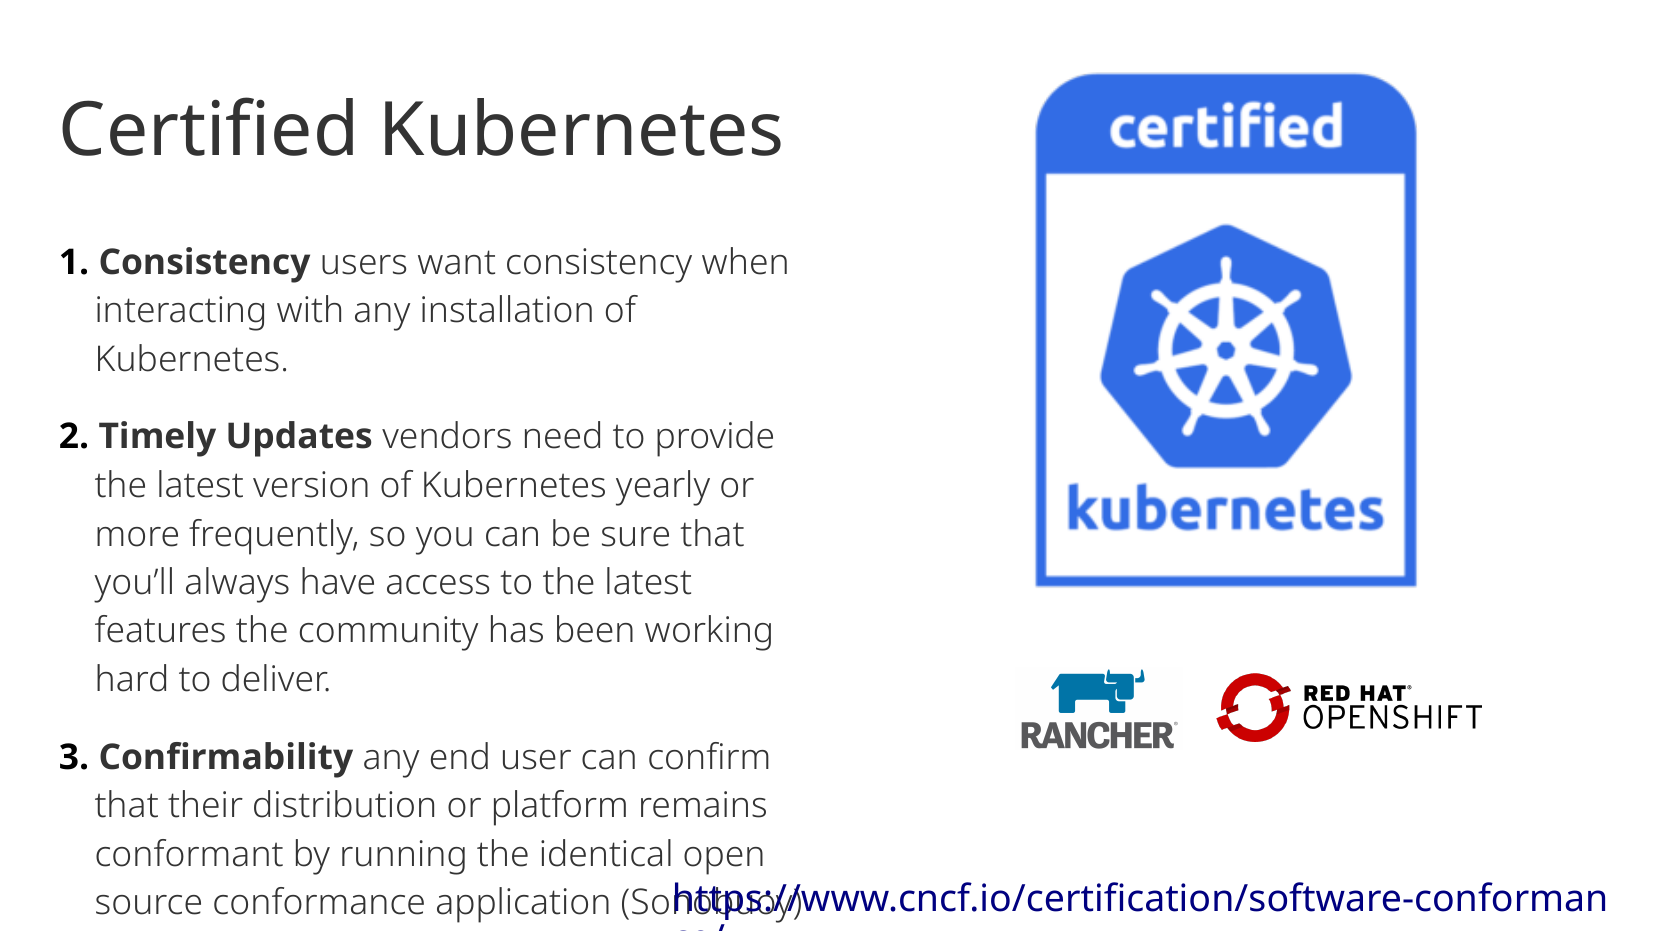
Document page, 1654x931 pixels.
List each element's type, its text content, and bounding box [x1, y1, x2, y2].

title Certified Kubernetes [59, 59, 1595, 178]
picture [1029, 64, 1424, 597]
text_box https://www.cncf.io/certification/software-conformance/ [665, 871, 1630, 922]
picture [1015, 667, 1183, 751]
picture [1216, 673, 1482, 742]
list Consistency users want consistency when interacting with any installation of Kubernetes. Timely Updates vendors need to provide the latest version of Kubernetes yearly or more frequently, so you can be sure that you’ll always have access to the latest features the community has been working hard to deliver. Confirmability any end user can confirm that their distribution or platform remains conformant by running the identical open source conformance application (Sonobuoy) that was used to certify. [59, 236, 809, 768]
